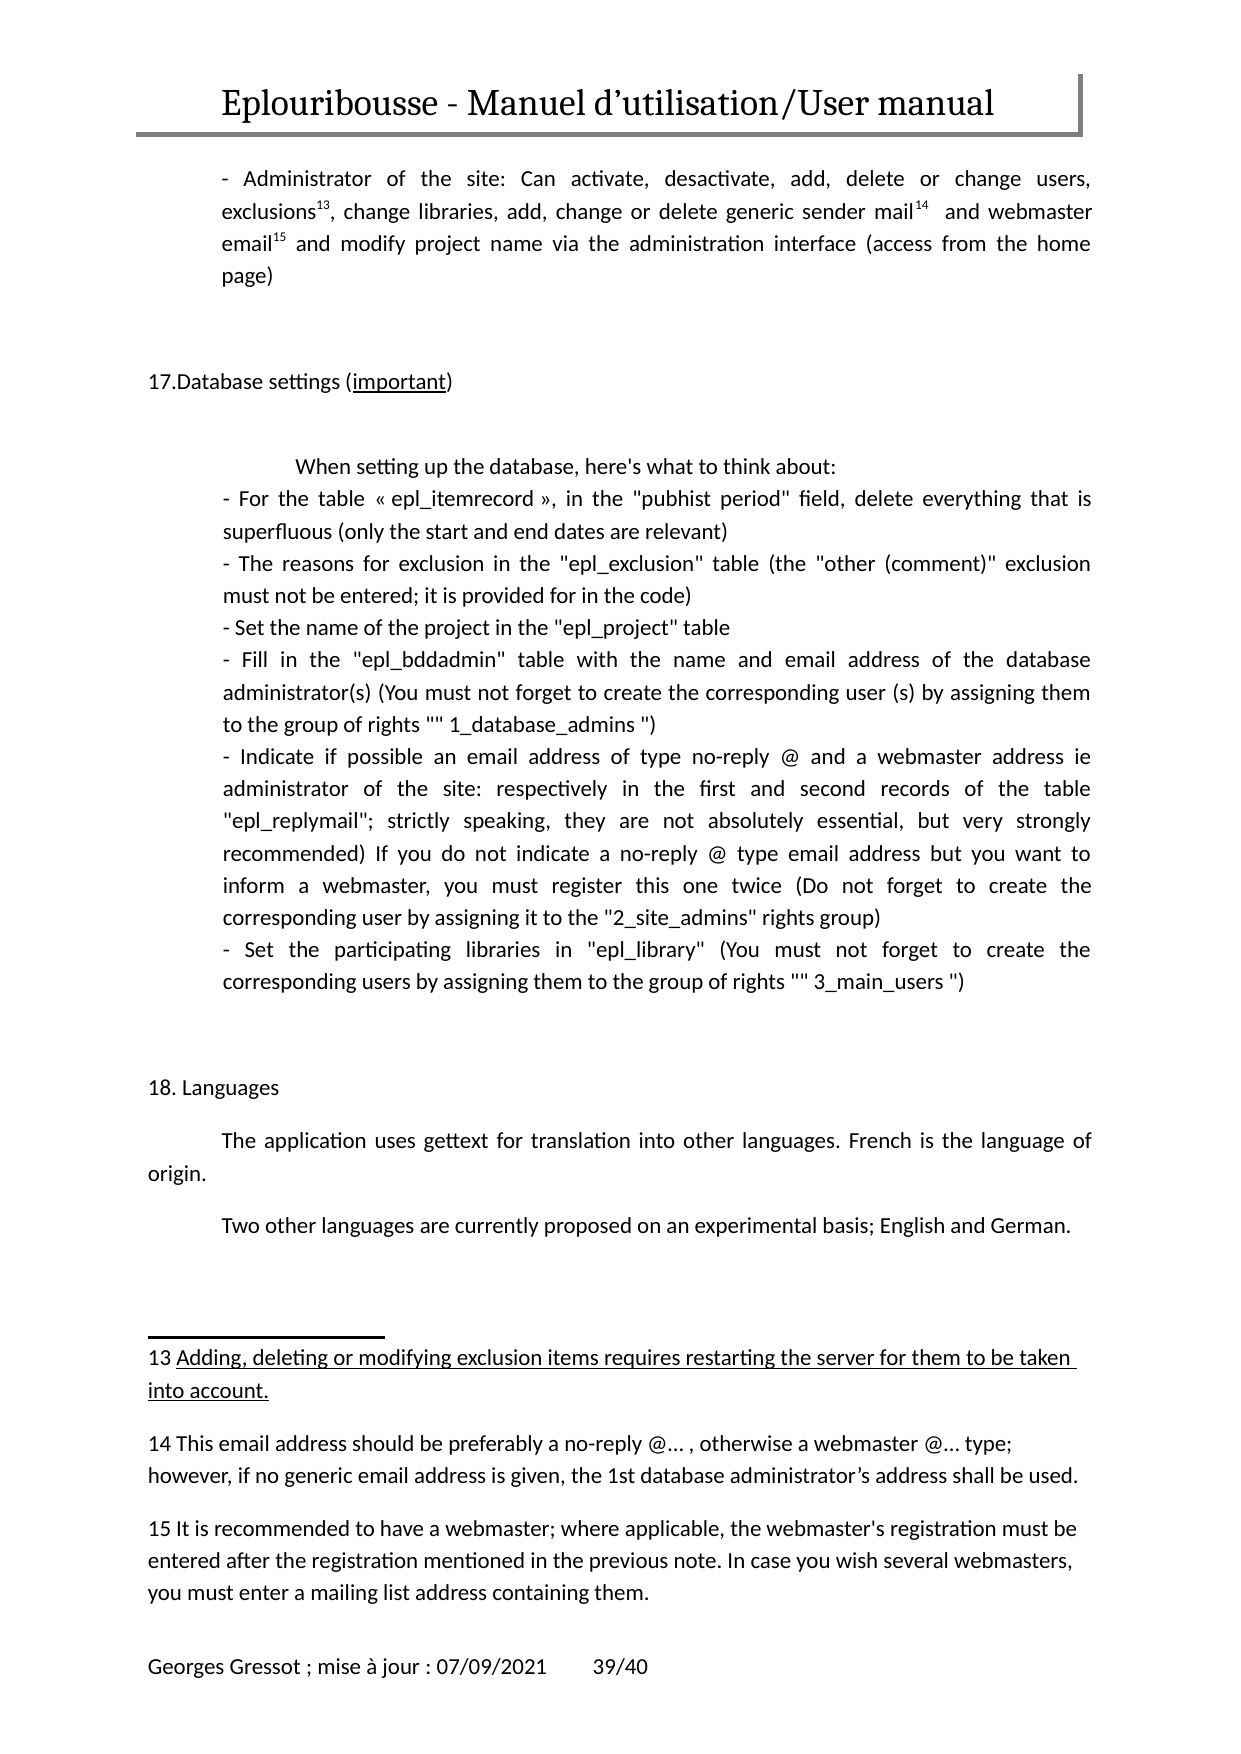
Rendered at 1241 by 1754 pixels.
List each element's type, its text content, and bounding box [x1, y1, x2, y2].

list - For the table « epl_itemrecord », in the "pubhist period" field, delete everything that is superfluous (only the start and end dates are relevant) [223, 484, 1093, 545]
list - Fill in the "epl_bddadmin" table with the name and email address of the database administrator(s) (You must not forget to create the corresponding user (s) by assigning them to the group of rights "" 1_database_admins ") [223, 646, 1093, 738]
text - Administrator of the site: Can activate, desactivate, add, delete or change users, exclusions, change libraries, add, change or delete generic sender mail and webmaster email and modify project name via the administration interface (access from the home page) [221, 164, 1093, 289]
list - Set the participating libraries in "epl_library" (You must not forget to create the corresponding users by assigning them to the group of rights "" 3_main_users ") [223, 935, 1093, 995]
list - Indicate if possible an email address of type no-reply @ and a webmaster address ie administrator of the site: respectively in the first and second records of the table "epl_replymail"; strictly speaking, they are not absolutely essential, but very strongly recommended) If you do not indicate a no-reply @ type email address but you want to inform a webmaster, you must register this one twice (Do not forget to create the corresponding user by assigning it to the "2_site_admins" rights group) [223, 742, 1093, 931]
text Two other languages ​​are currently proposed on an experimental basis; English and German. [148, 1212, 1093, 1240]
text Adding, deleting or modifying exclusion items requires restarting the server for them to be taken into account. [148, 1343, 1093, 1404]
list - The reasons for exclusion in the "epl_exclusion" table (the "other (comment)" exclusion must not be entered; it is provided for in the code) [223, 549, 1093, 609]
text 18. Languages [148, 1073, 1093, 1101]
text This email address should be preferably a no-reply @… , otherwise a webmaster @… type; however, if no generic email address is given, the 1st database administrator’s address shall be used. [148, 1429, 1093, 1489]
text The application uses gettext for translation into other languages. French is the language of origin. [148, 1126, 1093, 1187]
list - Set the name of the project in the "epl_project" table [223, 613, 1093, 641]
text 17.Database settings (important) [148, 367, 1093, 395]
list When setting up the database, here's what to think about: [223, 452, 1093, 480]
text It is recommended to have a webmaster; where applicable, the webmaster's registration must be entered after the registration mentioned in the previous note. In case you wish several webmasters, you must enter a mailing list address containing them. [148, 1514, 1093, 1606]
